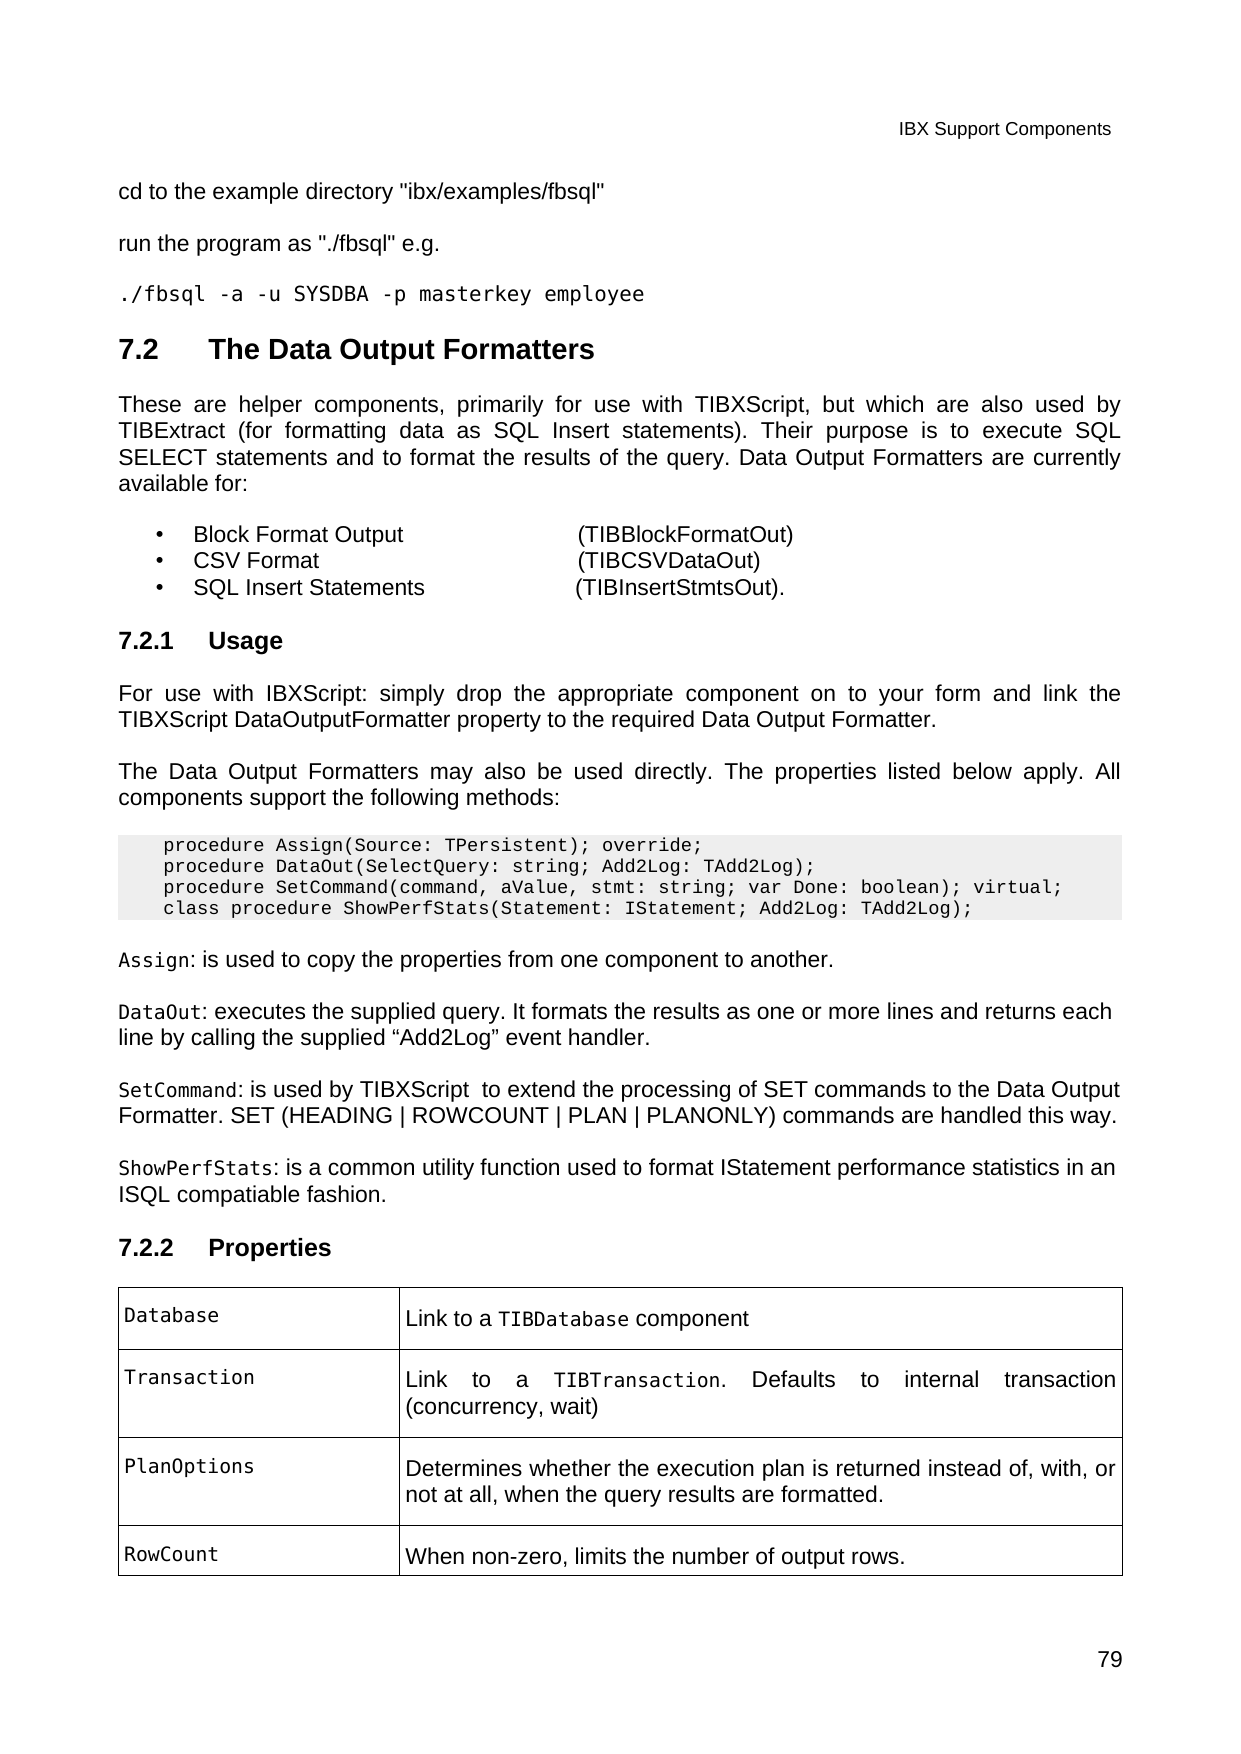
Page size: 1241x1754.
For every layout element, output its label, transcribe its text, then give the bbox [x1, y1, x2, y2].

table_cell RowCount [119, 1526, 399, 1575]
text For use with IBXScript: simply drop the appropriate component on to your form and link the TIBXScript DataOutputFormatter property to the required Data Output Formatter. [118, 680, 1122, 733]
text procedure SetCommand(command, aValue, stmt: string; var Done: boolean); virtual; [118, 878, 1122, 899]
text run the program as "./fbsql" e.g. [118, 230, 1122, 256]
text ./fbsql -a -u SYSDBA -p masterkey employee [118, 282, 1122, 306]
text procedure DataOut(SelectQuery: string; Add2Log: TAdd2Log); [118, 857, 1122, 878]
text The Data Output Formatters may also be used directly. The properties listed below apply. All components support the following methods: [118, 758, 1122, 810]
subtitle Properties [118, 1232, 1122, 1261]
table_cell PlanOptions [119, 1438, 399, 1525]
list CSV Format (TIBCSVDataOut) [156, 547, 1122, 574]
subtitle The Data Output Formatters [118, 332, 1122, 365]
list SQL Insert Statements (TIBInsertStmtsOut). [156, 574, 1122, 600]
text cd to the example directory "ibx/examples/fbsql" [118, 178, 1122, 204]
table_cell Transaction [119, 1350, 399, 1437]
table_cell When non-zero, limits the number of output rows. [400, 1526, 1122, 1575]
table_cell Determines whether the execution plan is returned instead of, with, or not at all, when the query results are formatted. [400, 1438, 1122, 1525]
text Assign: is used to copy the properties from one component to another. [118, 946, 1122, 972]
subtitle Usage [118, 626, 1122, 654]
text procedure Assign(Source: TPersistent); override; [118, 835, 1122, 857]
list Block Format Output (TIBBlockFormatOut) [156, 521, 1122, 547]
text SetCommand: is used by TIBXScript to extend the processing of SET commands to the Data Output Formatter. SET (HEADING | ROWCOUNT | PLAN | PLANONLY) commands are handled this way. [118, 1076, 1122, 1129]
text ShowPerfStats: is a common utility function used to format IStatement performance statistics in an ISQL compatiable fashion. [118, 1154, 1122, 1207]
table_header Database [119, 1288, 399, 1349]
text These are helper components, primarily for use with TIBXScript, but which are also used by TIBExtract (for formatting data as SQL Insert statements). Their purpose is to execute SQL SELECT statements and to format the results of the query. Data Output Formatters are currently available for: [118, 391, 1122, 496]
table_header Link to a TIBDatabase component [400, 1288, 1122, 1349]
text DataOut: executes the supplied query. It formats the results as one or more lines and returns each line by calling the supplied “Add2Log” event handler. [118, 998, 1122, 1051]
table_cell Link to a TIBTransaction. Defaults to internal transaction (concurrency, wait) [400, 1350, 1122, 1437]
text class procedure ShowPerfStats(Statement: IStatement; Add2Log: TAdd2Log); [118, 899, 1122, 920]
